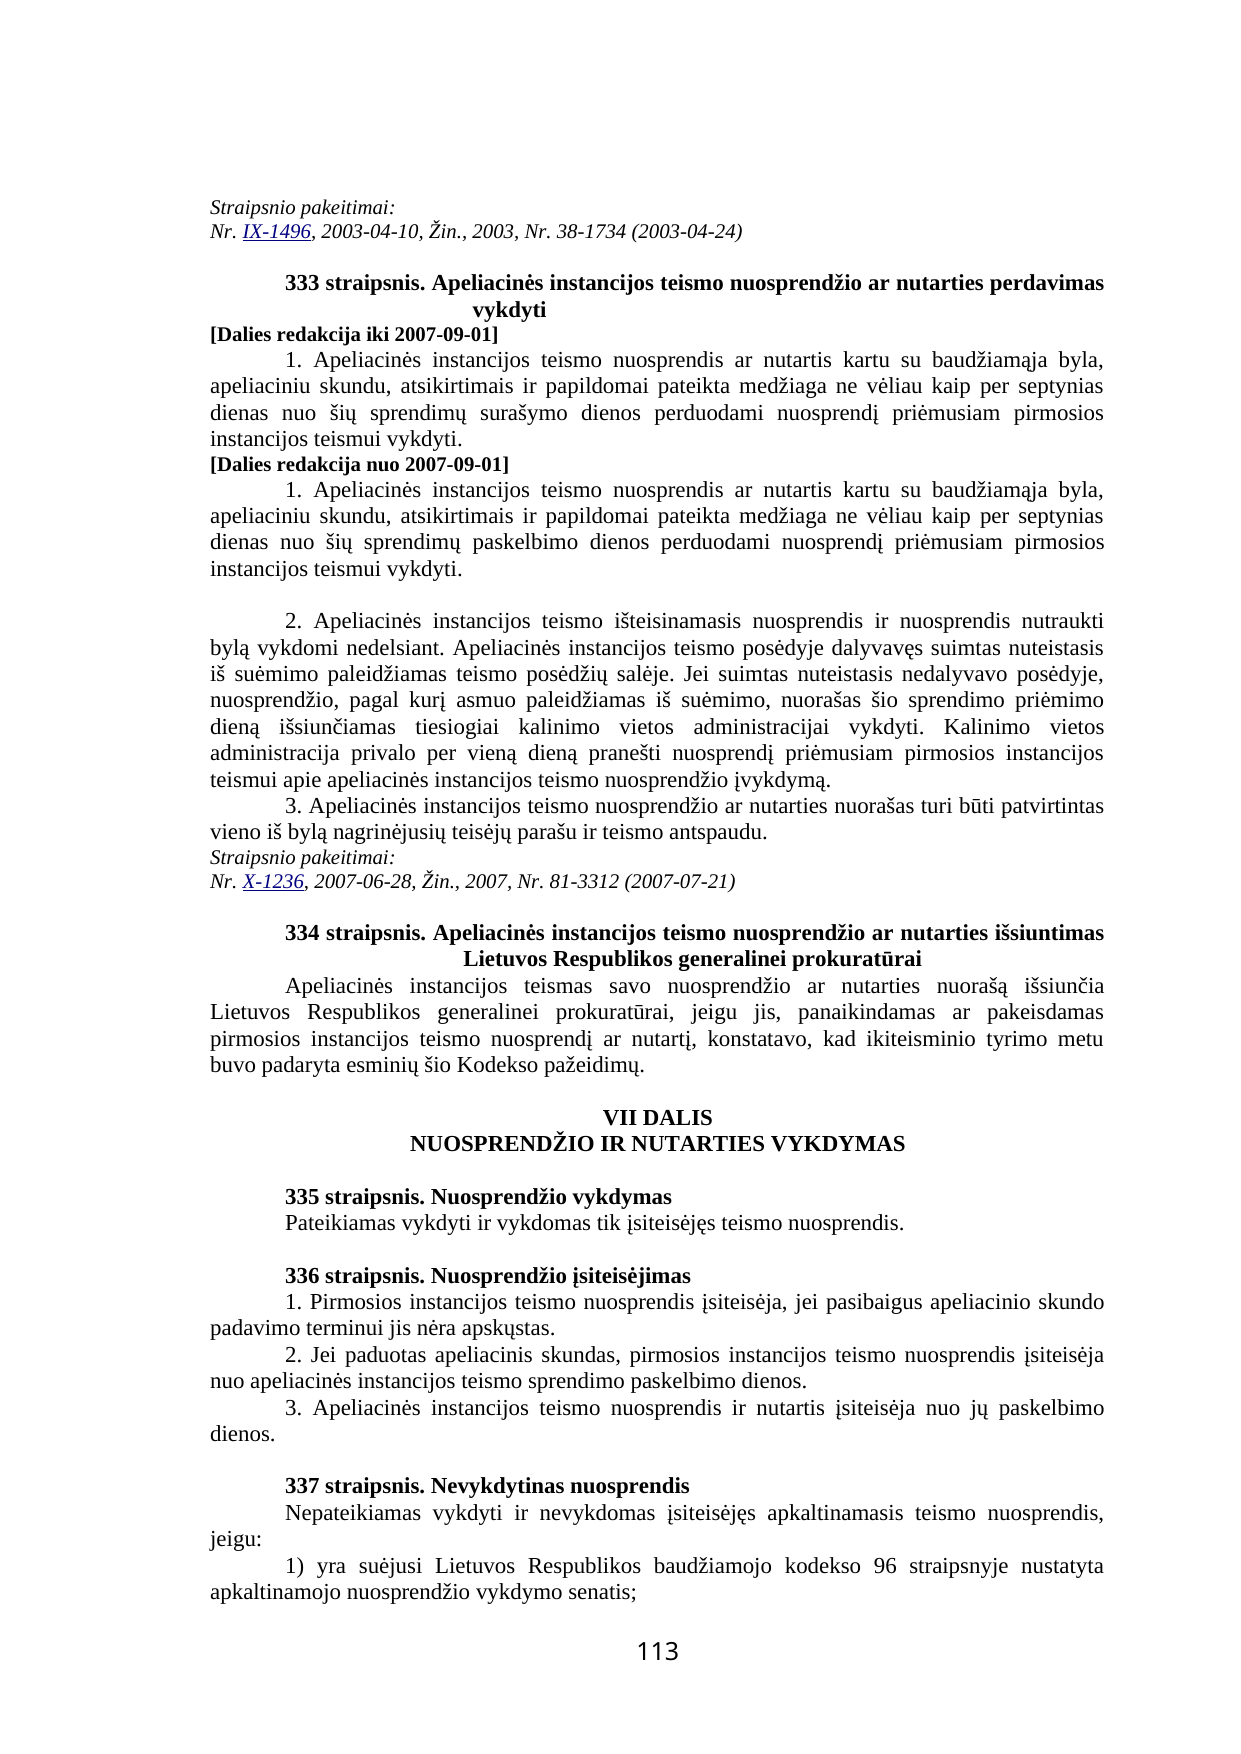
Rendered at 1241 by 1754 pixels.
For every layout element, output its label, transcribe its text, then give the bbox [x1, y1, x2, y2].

text 1. Apeliacinės instancijos teismo nuosprendis ar nutartis kartu su baudžiamąja byla, apeliaciniu skundu, atsikirtimais ir papildomai pateikta medžiaga ne vėliau kaip per septynias dienas nuo šių sprendimų paskelbimo dienos perduodami nuosprendį priėmusiam pirmosios instancijos teismui vykdyti. [210, 476, 1106, 581]
text 3. Apeliacinės instancijos teismo nuosprendis ir nutartis įsiteisėja nuo jų paskelbimo dienos. [210, 1393, 1106, 1446]
subtitle VII dalis [210, 1104, 1106, 1130]
text 3. Apeliacinės instancijos teismo nuosprendžio ar nutarties nuorašas turi būti patvirtintas vieno iš bylą nagrinėjusių teisėjų parašu ir teismo antspaudu. [210, 792, 1106, 845]
text Pateikiamas vykdyti ir vykdomas tik įsiteisėjęs teismo nuosprendis. [210, 1209, 1106, 1235]
text Nepateikiamas vykdyti ir nevykdomas įsiteisėjęs apkaltinamasis teismo nuosprendis, jeigu: [210, 1499, 1106, 1552]
text Straipsnio pakeitimai: [210, 845, 1106, 869]
text [Dalies redakcija iki 2007-09-01] [210, 322, 1106, 346]
text 1. Pirmosios instancijos teismo nuosprendis įsiteisėja, jei pasibaigus apeliacinio skundo padavimo terminui jis nėra apskųstas. [210, 1288, 1106, 1341]
text 1. Apeliacinės instancijos teismo nuosprendis ar nutartis kartu su baudžiamąja byla, apeliaciniu skundu, atsikirtimais ir papildomai pateikta medžiaga ne vėliau kaip per septynias dienas nuo šių sprendimų surašymo dienos perduodami nuosprendį priėmusiam pirmosios instancijos teismui vykdyti. [210, 346, 1106, 452]
text 2. Apeliacinės instancijos teismo išteisinamasis nuosprendis ir nuosprendis nutraukti bylą vykdomi nedelsiant. Apeliacinės instancijos teismo posėdyje dalyvavęs suimtas nuteistasis iš suėmimo paleidžiamas teismo posėdžių salėje. Jei suimtas nuteistasis nedalyvavo posėdyje, nuosprendžio, pagal kurį asmuo paleidžiamas iš suėmimo, nuorašas šio sprendimo priėmimo dieną išsiunčiamas tiesiogiai kalinimo vietos administracijai vykdyti. Kalinimo vietos administracija privalo per vieną dieną pranešti nuosprendį priėmusiam pirmosios instancijos teismui apie apeliacinės instancijos teismo nuosprendžio įvykdymą. [210, 607, 1106, 792]
text 336 straipsnis. Nuosprendžio įsiteisėjimas [210, 1262, 1106, 1288]
text 335 straipsnis. Nuosprendžio vykdymas [210, 1183, 1106, 1209]
text Nr. X-1236, 2007-06-28, Žin., 2007, Nr. 81-3312 (2007-07-21) [210, 869, 1106, 893]
text 1) yra suėjusi Lietuvos Respublikos baudžiamojo kodekso 96 straipsnyje nustatyta apkaltinamojo nuosprendžio vykdymo senatis; [210, 1552, 1106, 1604]
text Nr. IX-1496, 2003-04-10, Žin., 2003, Nr. 38-1734 (2003-04-24) [210, 219, 1106, 243]
text 333 straipsnis. Apeliacinės instancijos teismo nuosprendžio ar nutarties perdavimas vykdyti [285, 269, 1106, 322]
text 334 straipsnis. Apeliacinės instancijos teismo nuosprendžio ar nutarties išsiuntimas Lietuvos Respublikos generalinei prokuratūrai [285, 919, 1106, 972]
text Nuosprendžio ir nutarties vykdymas [210, 1130, 1106, 1156]
text 2. Jei paduotas apeliacinis skundas, pirmosios instancijos teismo nuosprendis įsiteisėja nuo apeliacinės instancijos teismo sprendimo paskelbimo dienos. [210, 1341, 1106, 1393]
text Straipsnio pakeitimai: [210, 195, 1106, 219]
text Apeliacinės instancijos teismas savo nuosprendžio ar nutarties nuorašą išsiunčia Lietuvos Respublikos generalinei prokuratūrai, jeigu jis, panaikindamas ar pakeisdamas pirmosios instancijos teismo nuosprendį ar nutartį, konstatavo, kad ikiteisminio tyrimo metu buvo padaryta esminių šio Kodekso pažeidimų. [210, 972, 1106, 1077]
text 337 straipsnis. Nevykdytinas nuosprendis [210, 1473, 1106, 1499]
text [Dalies redakcija nuo 2007-09-01] [210, 452, 1106, 476]
